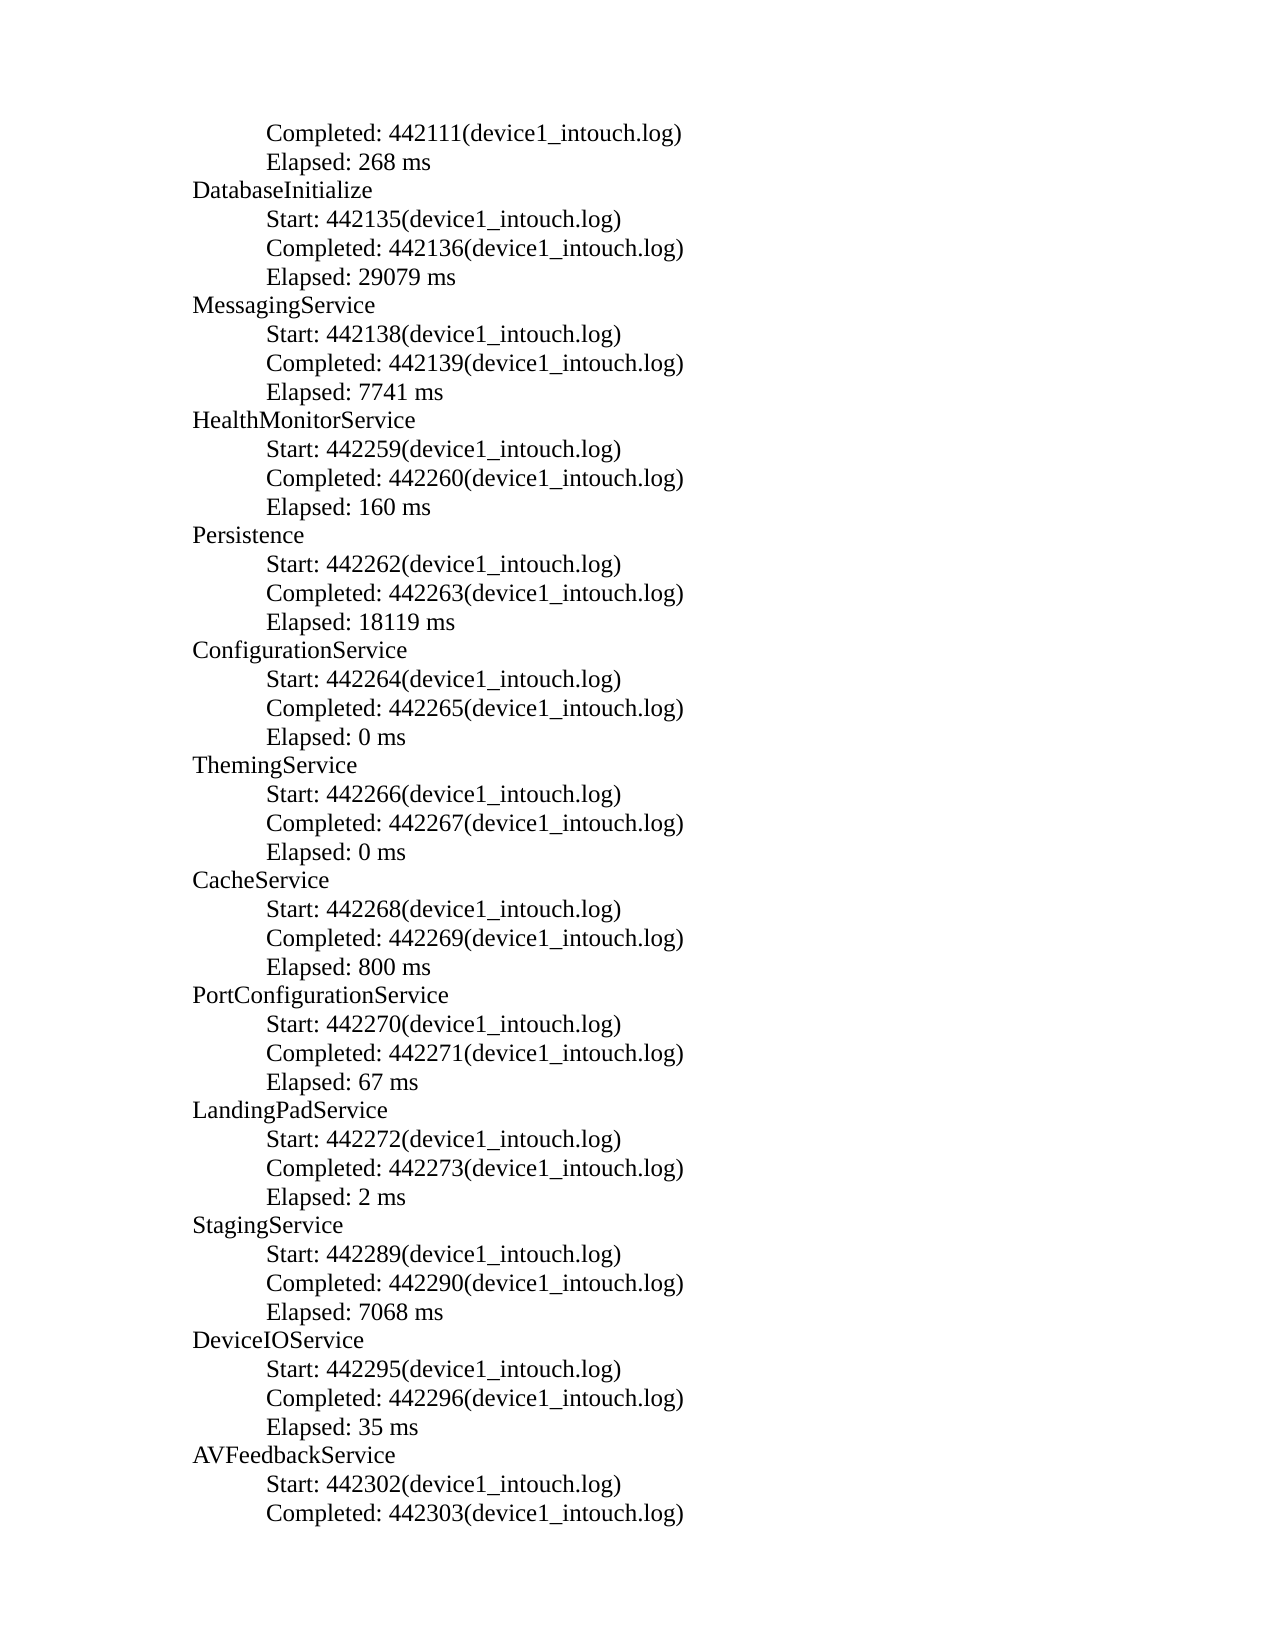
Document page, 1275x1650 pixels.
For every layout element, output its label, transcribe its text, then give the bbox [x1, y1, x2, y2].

text StagingService [118, 1211, 1157, 1239]
text AVFeedbackService [118, 1441, 1157, 1469]
text Start: 442295(device1_intouch.log) [118, 1354, 1157, 1383]
text Elapsed: 35 ms [118, 1412, 1157, 1441]
text PortConfigurationService [118, 981, 1157, 1009]
text Completed: 442269(device1_intouch.log) [118, 923, 1157, 952]
text Start: 442135(device1_intouch.log) [118, 204, 1157, 233]
text Completed: 442296(device1_intouch.log) [118, 1383, 1157, 1412]
text Completed: 442303(device1_intouch.log) [118, 1498, 1157, 1527]
text DatabaseInitialize [118, 176, 1157, 204]
text Elapsed: 29079 ms [118, 262, 1157, 291]
text Completed: 442263(device1_intouch.log) [118, 578, 1157, 607]
text Completed: 442267(device1_intouch.log) [118, 808, 1157, 837]
text Start: 442262(device1_intouch.log) [118, 549, 1157, 578]
text ConfigurationService [118, 636, 1157, 664]
text DeviceIOService [118, 1326, 1157, 1354]
text Completed: 442271(device1_intouch.log) [118, 1038, 1157, 1067]
text CacheService [118, 866, 1157, 894]
text Elapsed: 268 ms [118, 147, 1157, 176]
text Elapsed: 67 ms [118, 1067, 1157, 1096]
text Start: 442268(device1_intouch.log) [118, 894, 1157, 923]
text Start: 442138(device1_intouch.log) [118, 319, 1157, 348]
text Elapsed: 2 ms [118, 1182, 1157, 1211]
text Start: 442289(device1_intouch.log) [118, 1239, 1157, 1268]
text ThemingService [118, 751, 1157, 779]
text Start: 442264(device1_intouch.log) [118, 664, 1157, 693]
text Completed: 442136(device1_intouch.log) [118, 233, 1157, 262]
text Elapsed: 0 ms [118, 837, 1157, 866]
text Start: 442302(device1_intouch.log) [118, 1469, 1157, 1498]
text Completed: 442260(device1_intouch.log) [118, 463, 1157, 492]
text Completed: 442111(device1_intouch.log) [118, 118, 1157, 147]
text Elapsed: 160 ms [118, 492, 1157, 521]
text HealthMonitorService [118, 406, 1157, 434]
text Start: 442259(device1_intouch.log) [118, 434, 1157, 463]
text LandingPadService [118, 1096, 1157, 1124]
text Completed: 442273(device1_intouch.log) [118, 1153, 1157, 1182]
text Start: 442266(device1_intouch.log) [118, 779, 1157, 808]
text Completed: 442139(device1_intouch.log) [118, 348, 1157, 377]
text Start: 442270(device1_intouch.log) [118, 1009, 1157, 1038]
text Elapsed: 0 ms [118, 722, 1157, 751]
text Elapsed: 18119 ms [118, 607, 1157, 636]
text MessagingService [118, 291, 1157, 319]
text Completed: 442265(device1_intouch.log) [118, 693, 1157, 722]
text Completed: 442290(device1_intouch.log) [118, 1268, 1157, 1297]
text Elapsed: 7068 ms [118, 1297, 1157, 1326]
text Start: 442272(device1_intouch.log) [118, 1124, 1157, 1153]
text Persistence [118, 521, 1157, 549]
text Elapsed: 800 ms [118, 952, 1157, 981]
text Elapsed: 7741 ms [118, 377, 1157, 406]
